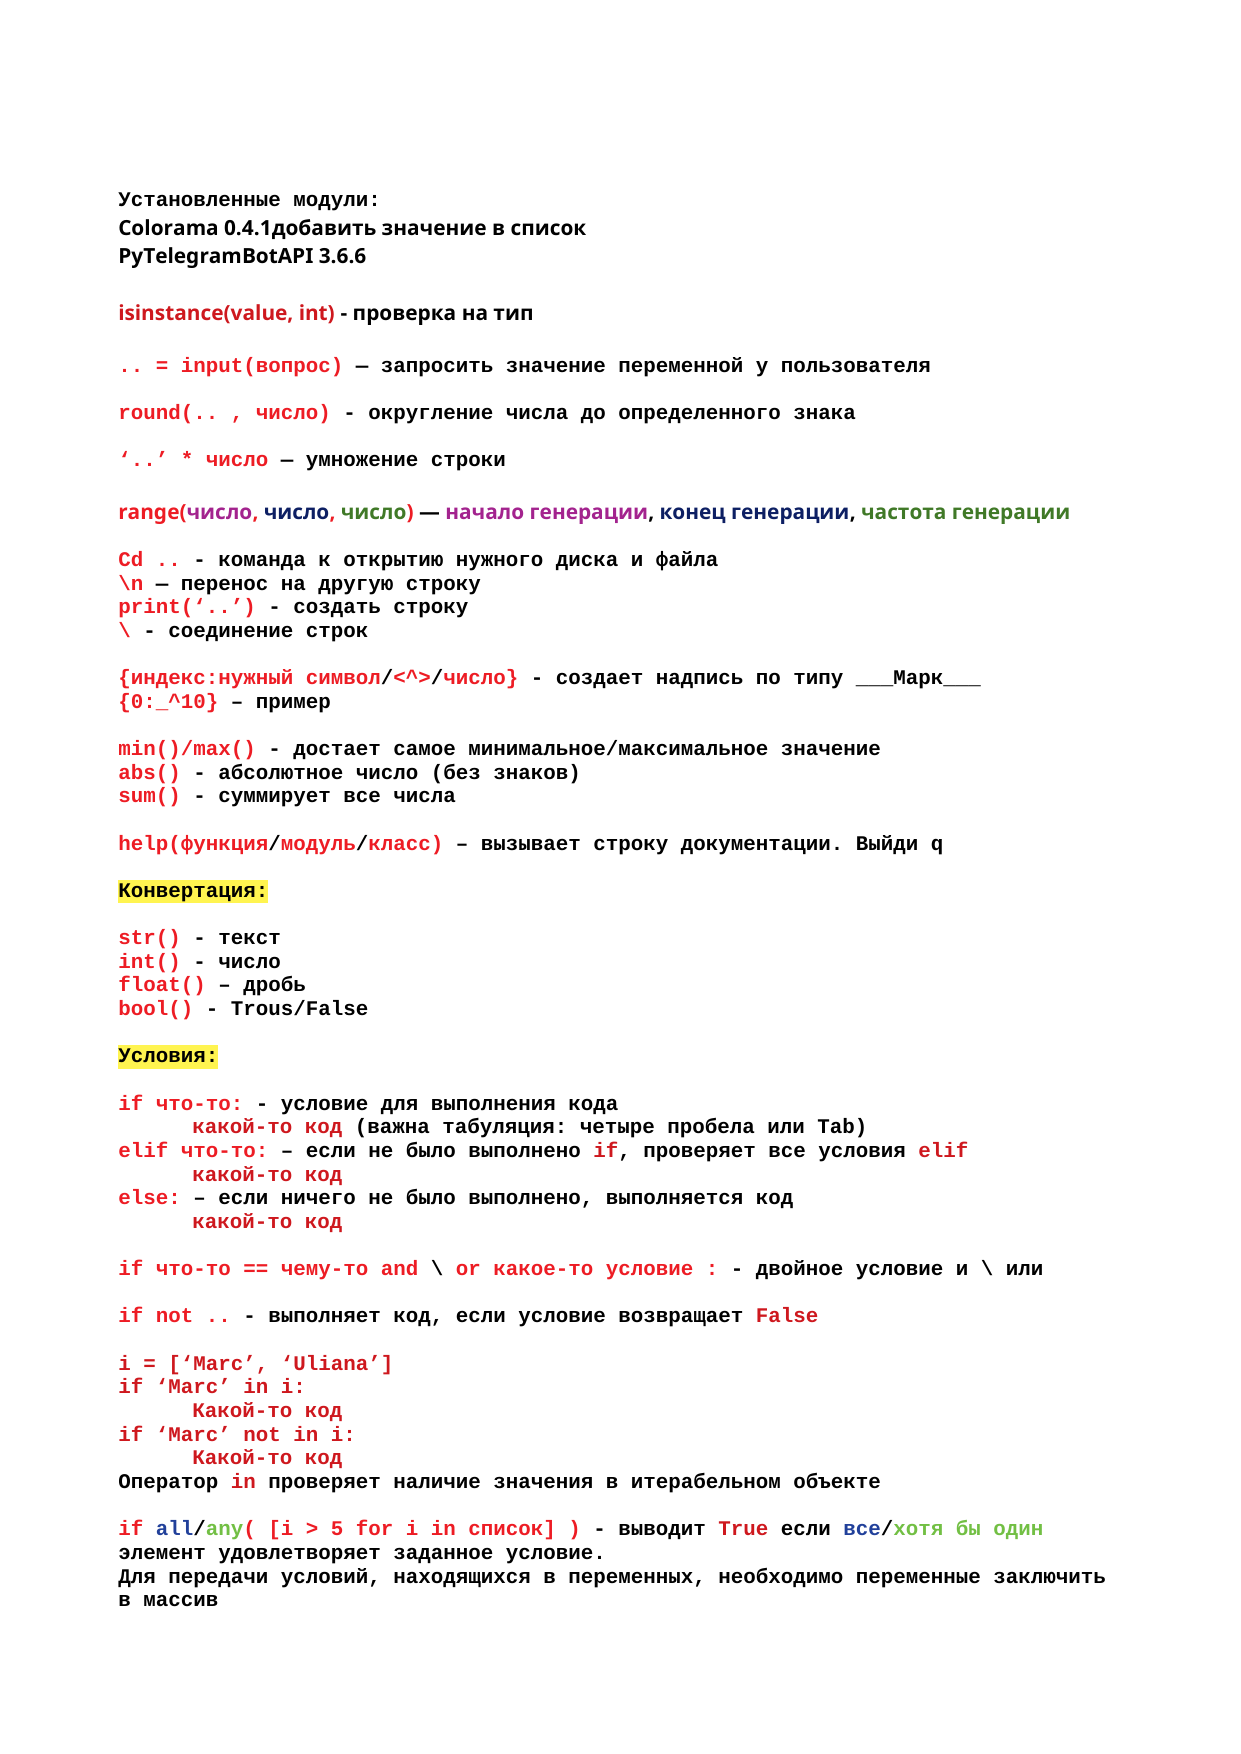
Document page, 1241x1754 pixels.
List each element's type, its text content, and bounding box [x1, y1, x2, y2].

text Условия: [118, 1045, 1122, 1069]
text str() - текст [118, 927, 1122, 951]
text Cd .. - команда к открытию нужного диска и файла [118, 549, 1122, 572]
text .. = input(вопрос) — запросить значение переменной у пользователя [118, 355, 1122, 378]
text i = [‘Marc’, ‘Uliana’] [118, 1353, 1122, 1376]
text {индекс:нужный символ/<^>/число} - создает надпись по типу ___Марк___ [118, 667, 1122, 691]
text bool() - Trous/False [118, 998, 1122, 1022]
text if all/any( [i > 5 for i in список] ) - выводит True если все/хотя бы один элемент удовлетворяет заданное условие. [118, 1518, 1122, 1566]
text Colorama 0.4.1добавить значение в список [118, 213, 1122, 241]
text {0:_^10} – пример [118, 691, 1122, 714]
text Установленные модули: [118, 189, 1122, 213]
text print(‘..’) - создать строку [118, 596, 1122, 620]
text elif что-то: – если не было выполнено if, проверяет все условия elif [118, 1140, 1122, 1164]
text Для передачи условий, находящихся в переменных, необходимо переменные заключить в массив [118, 1566, 1122, 1613]
text help(функция/модуль/класс) – вызывает строку документации. Выйди q [118, 833, 1122, 856]
text \n — перенос на другую строку [118, 572, 1122, 596]
text else: – если ничего не было выполнено, выполняется код [118, 1187, 1122, 1211]
text round(.. , число) - округление числа до определенного знака [118, 402, 1122, 426]
text какой-то код [118, 1211, 1122, 1234]
text Какой-то код [118, 1400, 1122, 1424]
text if что-то: - условие для выполнения кода [118, 1093, 1122, 1116]
text abs() - абсолютное число (без знаков) [118, 762, 1122, 785]
text какой-то код [118, 1164, 1122, 1187]
text Конвертация: [118, 880, 1122, 903]
text range(число, число, число) — начало генерации, конец генерации, частота генерации [118, 497, 1122, 525]
text if ‘Marc’ in i: [118, 1376, 1122, 1400]
text \ - соединение строк [118, 620, 1122, 643]
text if что-то == чему-то and \ or какое-то условие : - двойное условие и \ или [118, 1258, 1122, 1282]
text ‘..’ * число — умножение строки [118, 449, 1122, 473]
text if not .. - выполняет код, если условие возвращает False [118, 1306, 1122, 1329]
text Какой-то код [118, 1447, 1122, 1471]
text какой-то код (важна табуляция: четыре пробела или Tab) [118, 1116, 1122, 1140]
text isinstance(value, int) - проверка на тип [118, 298, 1122, 326]
text sum() - суммирует все числа [118, 785, 1122, 809]
text if ‘Marc’ not in i: [118, 1424, 1122, 1447]
text Оператор in проверяет наличие значения в итерабельном объекте [118, 1471, 1122, 1495]
text min()/max() - достает самое минимальное/максимальное значение [118, 738, 1122, 762]
text float() – дробь [118, 974, 1122, 998]
text PyTelegramBotAPI 3.6.6 [118, 241, 1122, 269]
text int() - число [118, 951, 1122, 974]
